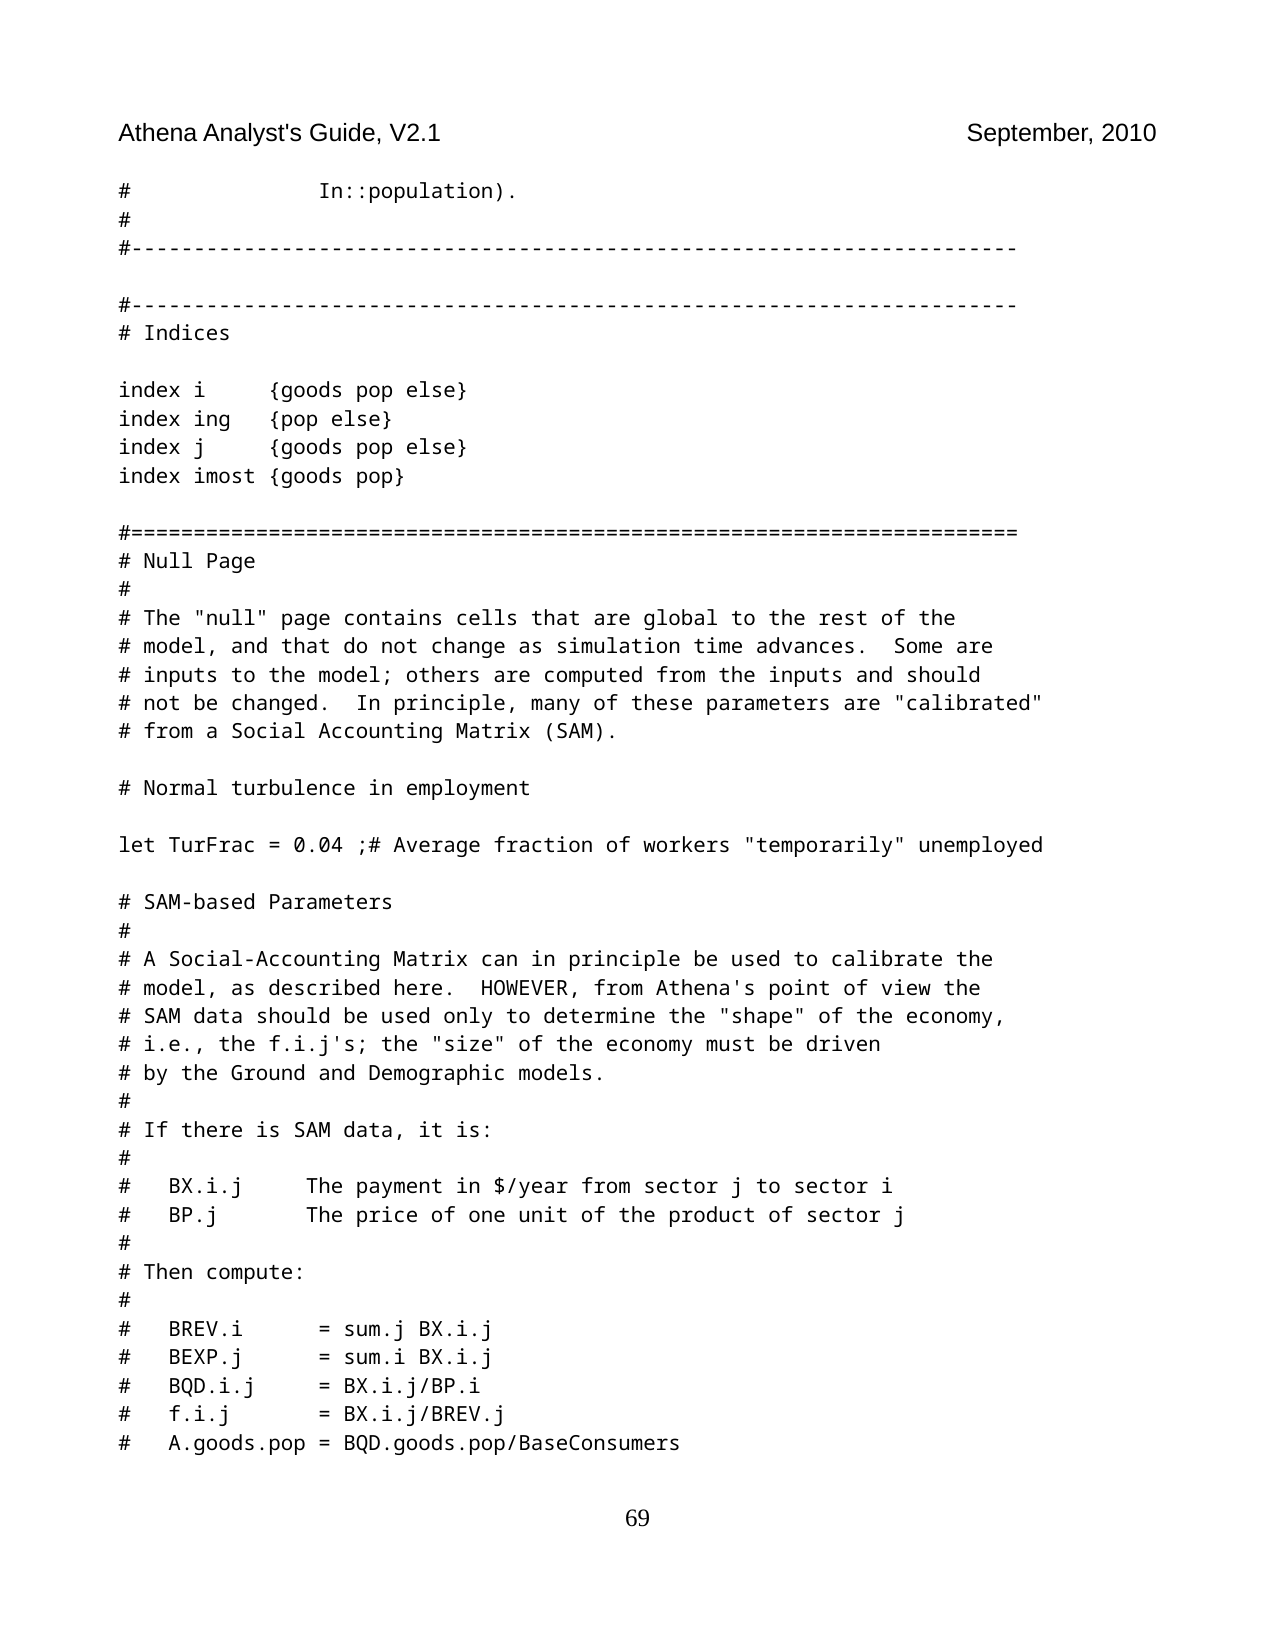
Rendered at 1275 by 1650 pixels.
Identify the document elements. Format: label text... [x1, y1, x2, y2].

text #======================================================================= [118, 518, 1157, 546]
text # [118, 1143, 1157, 1172]
text # Normal turbulence in employment [118, 773, 1157, 802]
text # f.i.j = BX.i.j/BREV.j [118, 1399, 1157, 1428]
text # The "null" page contains cells that are global to the rest of the [118, 603, 1157, 631]
text # BP.j The price of one unit of the product of sector j [118, 1200, 1157, 1228]
text # BQD.i.j = BX.i.j/BP.i [118, 1371, 1157, 1399]
text # In::population). [118, 176, 1157, 205]
text # [118, 1285, 1157, 1314]
text # inputs to the model; others are computed from the inputs and should [118, 660, 1157, 688]
text # Null Page [118, 546, 1157, 574]
text let TurFrac = 0.04 ;# Average fraction of workers "temporarily" unemployed [118, 830, 1157, 859]
text # model, and that do not change as simulation time advances. Some are [118, 631, 1157, 660]
text # from a Social Accounting Matrix (SAM). [118, 717, 1157, 745]
text # BREV.i = sum.j BX.i.j [118, 1314, 1157, 1342]
text #----------------------------------------------------------------------- [118, 233, 1157, 262]
text # model, as described here. HOWEVER, from Athena's point of view the [118, 973, 1157, 1001]
text index ing {pop else} [118, 404, 1157, 432]
text # [118, 1086, 1157, 1115]
text index j {goods pop else} [118, 432, 1157, 461]
text # BX.i.j The payment in $/year from sector j to sector i [118, 1172, 1157, 1200]
text # Indices [118, 318, 1157, 347]
text # i.e., the f.i.j's; the "size" of the economy must be driven [118, 1029, 1157, 1058]
text # [118, 574, 1157, 603]
text # SAM data should be used only to determine the "shape" of the economy, [118, 1001, 1157, 1029]
text index i {goods pop else} [118, 375, 1157, 404]
text index imost {goods pop} [118, 461, 1157, 489]
text # If there is SAM data, it is: [118, 1115, 1157, 1143]
text # [118, 1228, 1157, 1257]
text # Then compute: [118, 1257, 1157, 1285]
text # BEXP.j = sum.i BX.i.j [118, 1342, 1157, 1371]
text #----------------------------------------------------------------------- [118, 290, 1157, 318]
text # A Social-Accounting Matrix can in principle be used to calibrate the [118, 944, 1157, 973]
text # not be changed. In principle, many of these parameters are "calibrated" [118, 688, 1157, 717]
text # [118, 916, 1157, 944]
text # by the Ground and Demographic models. [118, 1058, 1157, 1086]
text # SAM-based Parameters [118, 887, 1157, 916]
text # A.goods.pop = BQD.goods.pop/BaseConsumers [118, 1428, 1157, 1456]
text # [118, 205, 1157, 233]
